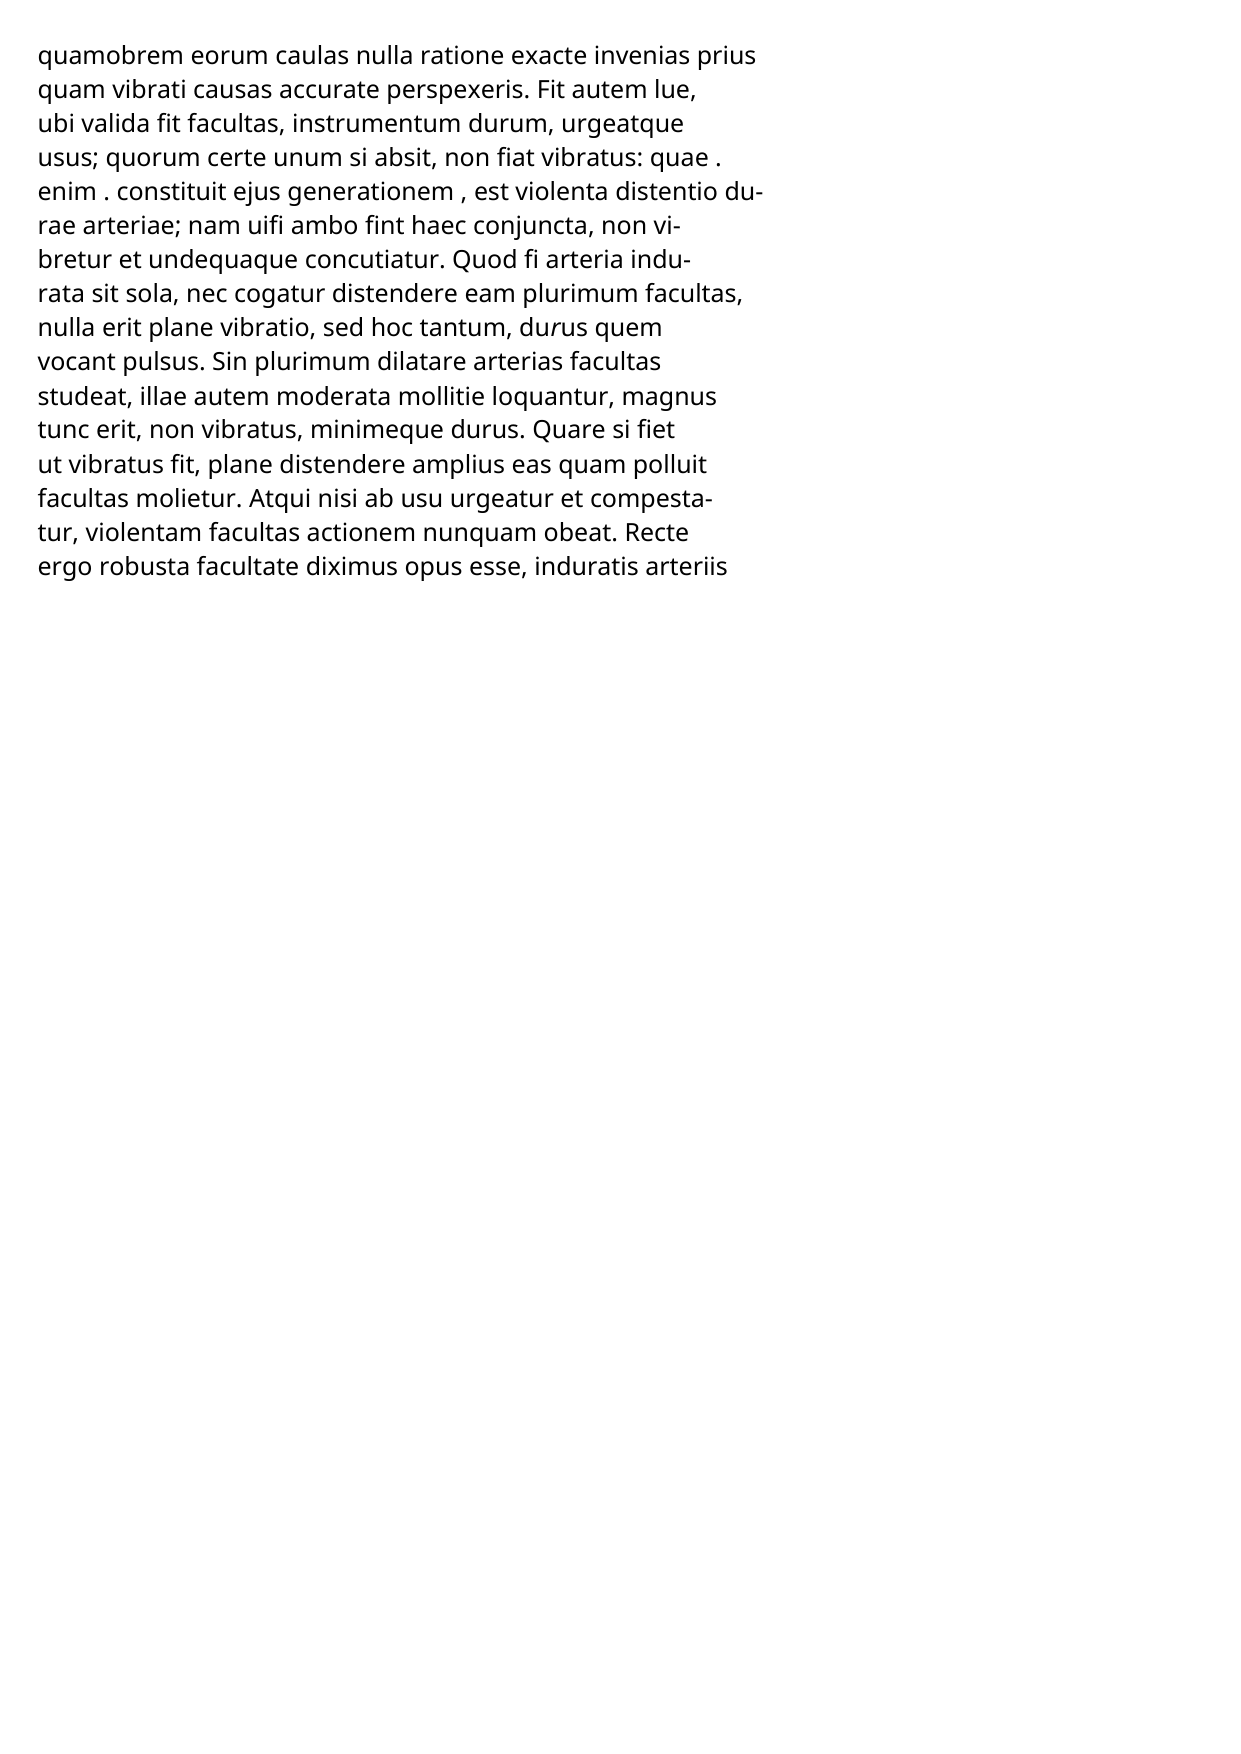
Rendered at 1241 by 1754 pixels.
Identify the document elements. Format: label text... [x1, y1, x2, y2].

text quamobrem eorum caulas nulla ratione exacte invenias prius quam vibrati causas accurate perspexeris. Fit autem lue, ubi valida fit facultas, instrumentum durum, urgeatque usus; quorum certe unum si absit, non fiat vibratus: quae . enim . constituit ejus generationem , est violenta distentio du- rae arteriae; nam uifi ambo fint haec conjuncta, non vi- bretur et undequaque concutiatur. Quod fi arteria indu- rata sit sola, nec cogatur distendere eam plurimum facultas, nulla erit plane vibratio, sed hoc tantum, durus quem vocant pulsus. Sin plurimum dilatare arterias facultas studeat, illae autem moderata mollitie loquantur, magnus tunc erit, non vibratus, minimeque durus. Quare si fiet ut vibratus fit, plane distendere amplius eas quam polluit facultas molietur. Atqui nisi ab usu urgeatur et compesta- tur, violentam facultas actionem nunquam obeat. Recte ergo robusta facultate diximus opus esse, induratis arteriis [37, 37, 1203, 582]
